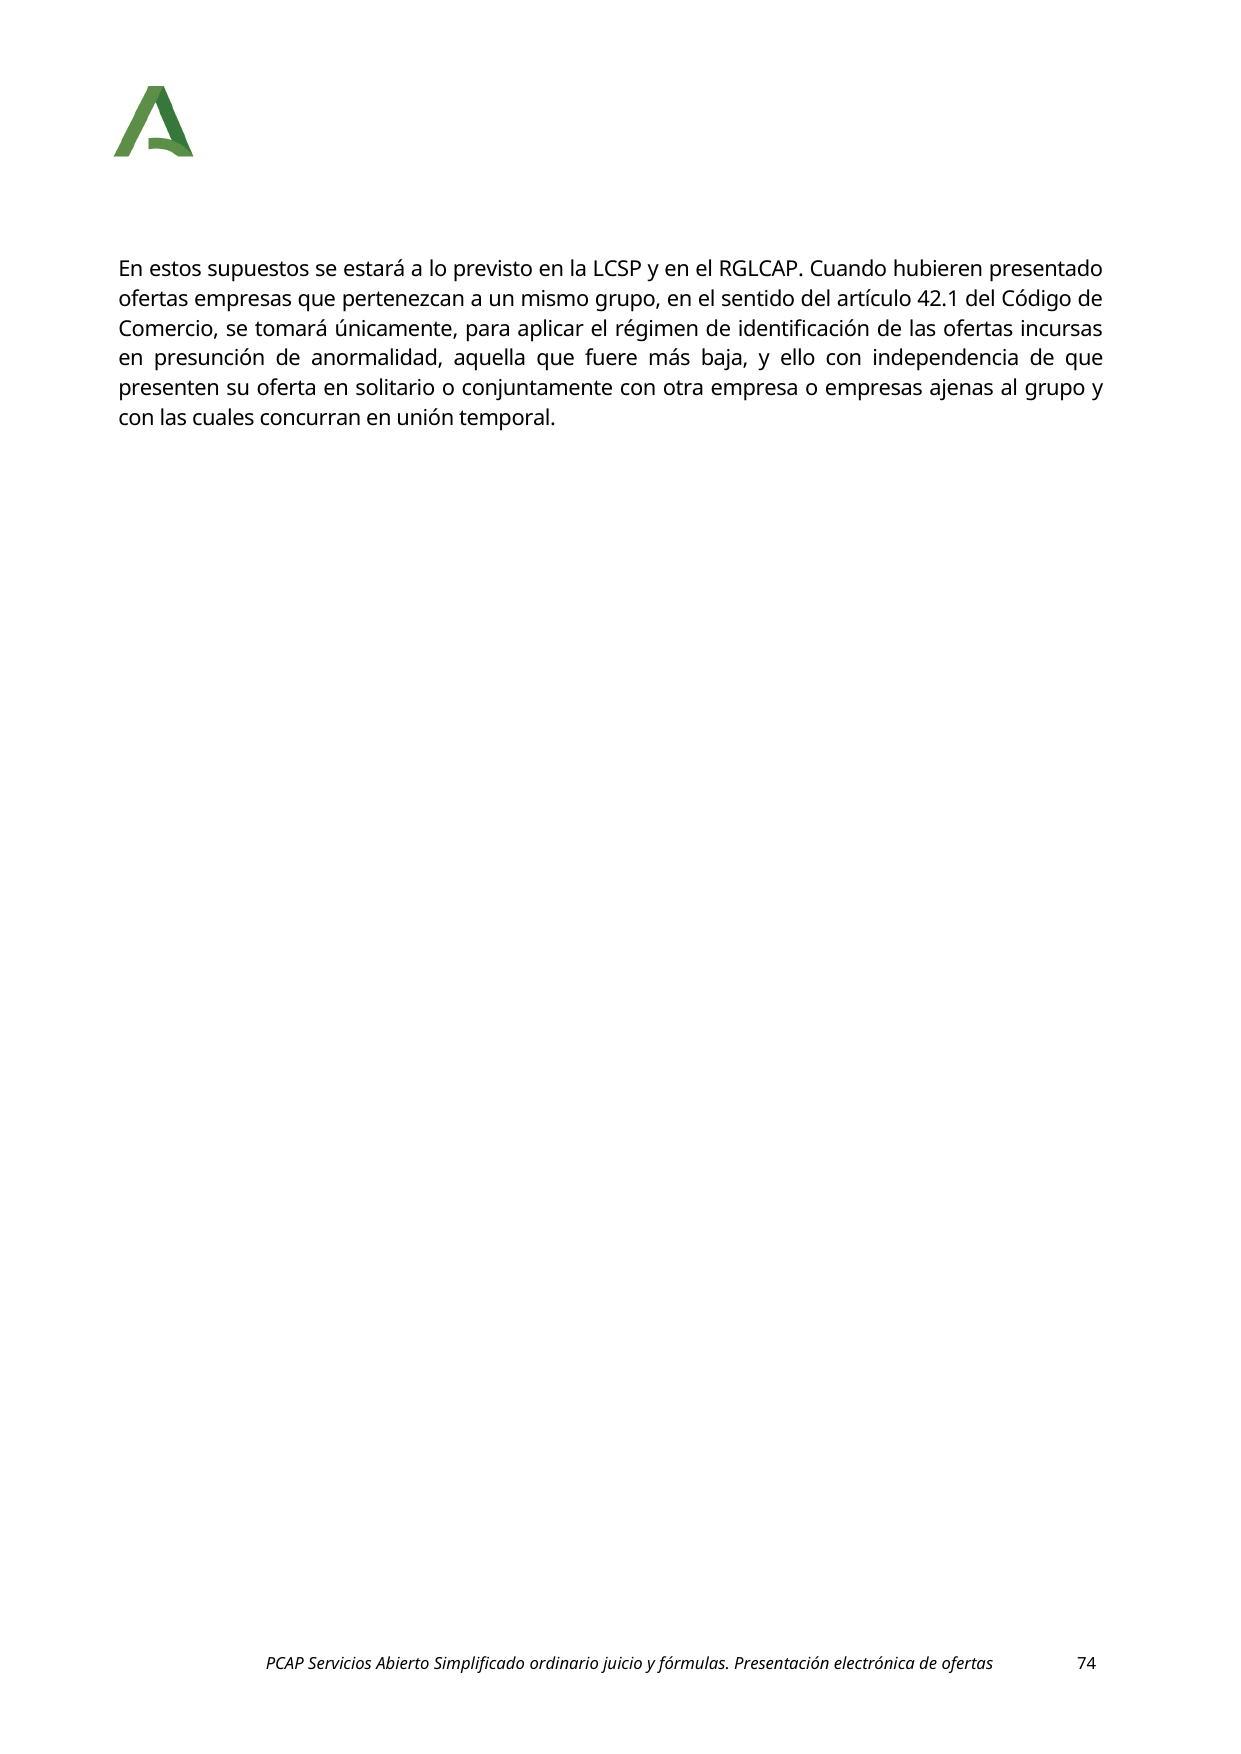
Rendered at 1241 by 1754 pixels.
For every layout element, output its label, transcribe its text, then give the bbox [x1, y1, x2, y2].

text En estos supuestos se estará a lo previsto en la LCSP y en el RGLCAP. Cuando hubieren presentado ofertas empresas que pertenezcan a un mismo grupo, en el sentido del artículo 42.1 del Código de Comercio, se tomará únicamente, para aplicar el régimen de identificación de las ofertas incursas en presunción de anormalidad, aquella que fuere más baja, y ello con independencia de que presenten su oferta en solitario o conjuntamente con otra empresa o empresas ajenas al grupo y con las cuales concurran en unión temporal. [118, 253, 1104, 432]
picture [109, 81, 198, 161]
